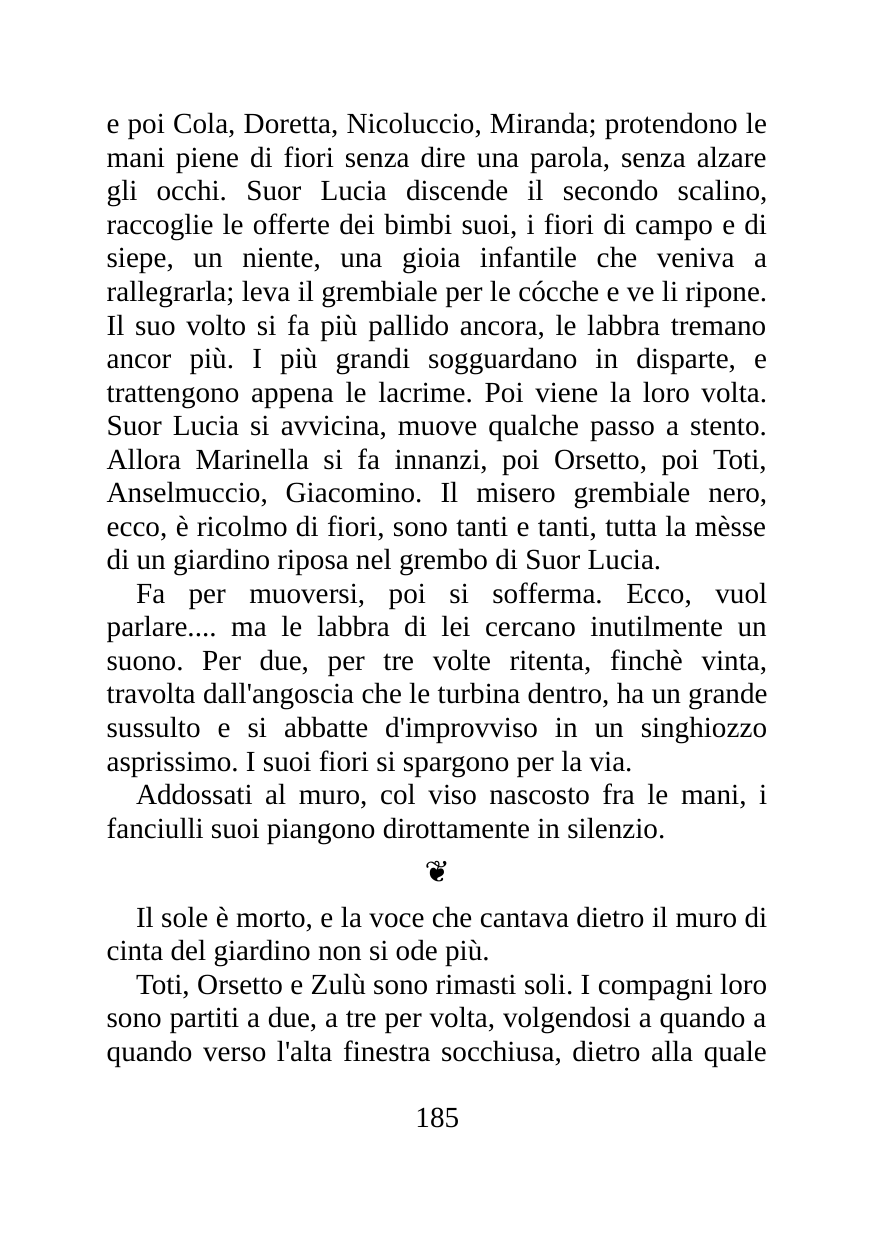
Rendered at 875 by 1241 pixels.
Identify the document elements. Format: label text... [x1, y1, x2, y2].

text ❦ [106, 855, 768, 889]
text Addossati al muro, col viso nascosto fra le mani, i fanciulli suoi piangono dirottamente in silenzio. [106, 777, 768, 844]
text Fa per muoversi, poi si sofferma. Ecco, vuol parlare.... ma le labbra di lei cercano inutilmente un suono. Per due, per tre volte ritenta, finchè vinta, travolta dall'angoscia che le turbina dentro, ha un grande sussulto e si abbatte d'improvviso in un singhiozzo asprissimo. I suoi fiori si spargono per la via. [106, 576, 768, 777]
text Toti, Orsetto e Zulù sono rimasti soli. I compagni loro sono partiti a due, a tre per volta, volgendosi a quando a quando verso l'alta finestra socchiusa, dietro alla quale [106, 967, 768, 1067]
text Il sole è morto, e la voce che cantava dietro il muro di cinta del giardino non si ode più. [106, 900, 768, 967]
text e poi Cola, Doretta, Nicoluccio, Miranda; protendono le mani piene di fiori senza dire una parola, senza alzare gli occhi. Suor Lucia discende il secondo scalino, raccoglie le offerte dei bimbi suoi, i fiori di campo e di siepe, un niente, una gioia infantile che veniva a rallegrarla; leva il grembiale per le cócche e ve li ripone. Il suo volto si fa più pallido ancora, le labbra tremano ancor più. I più grandi sogguardano in disparte, e trattengono appena le lacrime. Poi viene la loro volta. Suor Lucia si avvicina, muove qualche passo a stento. Allora Marinella si fa innanzi, poi Orsetto, poi Toti, Anselmuccio, Giacomino. Il misero grembiale nero, ecco, è ricolmo di fiori, sono tanti e tanti, tutta la mèsse di un giardino riposa nel grembo di Suor Lucia. [106, 106, 768, 576]
